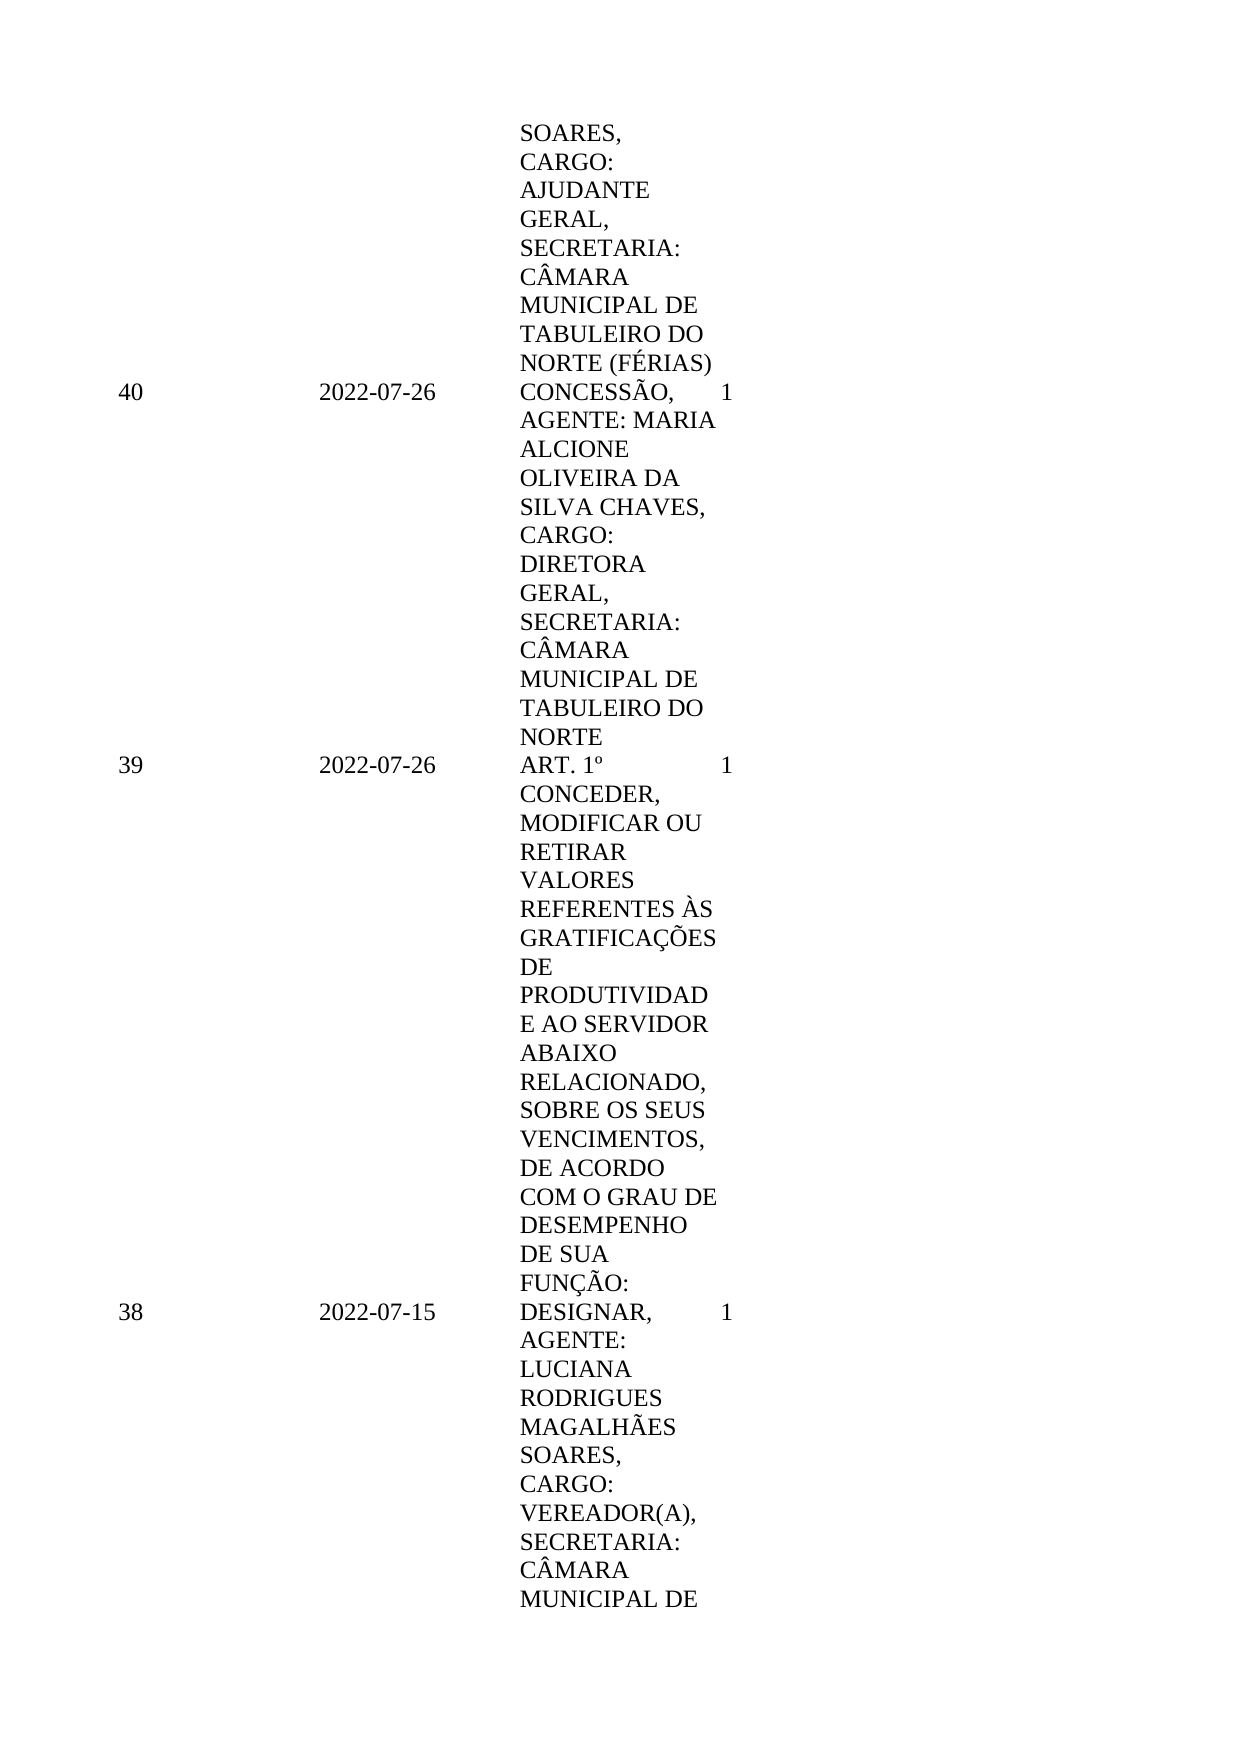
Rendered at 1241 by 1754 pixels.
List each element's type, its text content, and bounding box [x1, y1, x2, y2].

table_cell [118, 118, 319, 377]
table_cell 1 [720, 1297, 921, 1613]
table_cell [921, 751, 1122, 1297]
table_cell 2022-07-15 [319, 1297, 519, 1613]
table_cell 2022-07-26 [319, 751, 519, 1297]
table_cell 2022-07-26 [319, 377, 519, 751]
table_cell 1 [720, 751, 921, 1297]
table_cell 1 [720, 377, 921, 751]
table_cell 40 [118, 377, 319, 751]
table_cell 39 [118, 751, 319, 1297]
table_cell CONCESSÃO, AGENTE: MARIA ALCIONE OLIVEIRA DA SILVA CHAVES, CARGO: DIRETORA GERAL, SECRETARIA: CÂMARA MUNICIPAL DE TABULEIRO DO NORTE [520, 377, 720, 751]
table_cell [720, 118, 921, 377]
table_cell 38 [118, 1297, 319, 1613]
table_cell SOARES, CARGO: AJUDANTE GERAL, SECRETARIA: CÂMARA MUNICIPAL DE TABULEIRO DO NORTE (FÉRIAS) [520, 118, 720, 377]
table_cell [921, 377, 1122, 751]
table_cell [921, 1297, 1122, 1613]
table_cell ART. 1º CONCEDER, MODIFICAR OU RETIRAR VALORES REFERENTES ÀS GRATIFICAÇÕES DE PRODUTIVIDADE AO SERVIDOR ABAIXO RELACIONADO, SOBRE OS SEUS VENCIMENTOS, DE ACORDO COM O GRAU DE DESEMPENHO DE SUA FUNÇÃO: [520, 751, 720, 1297]
table_cell [921, 118, 1122, 377]
table_cell [319, 118, 519, 377]
table_cell DESIGNAR, AGENTE: LUCIANA RODRIGUES MAGALHÃES SOARES, CARGO: VEREADOR(A), SECRETARIA: CÂMARA MUNICIPAL DE [520, 1297, 720, 1613]
